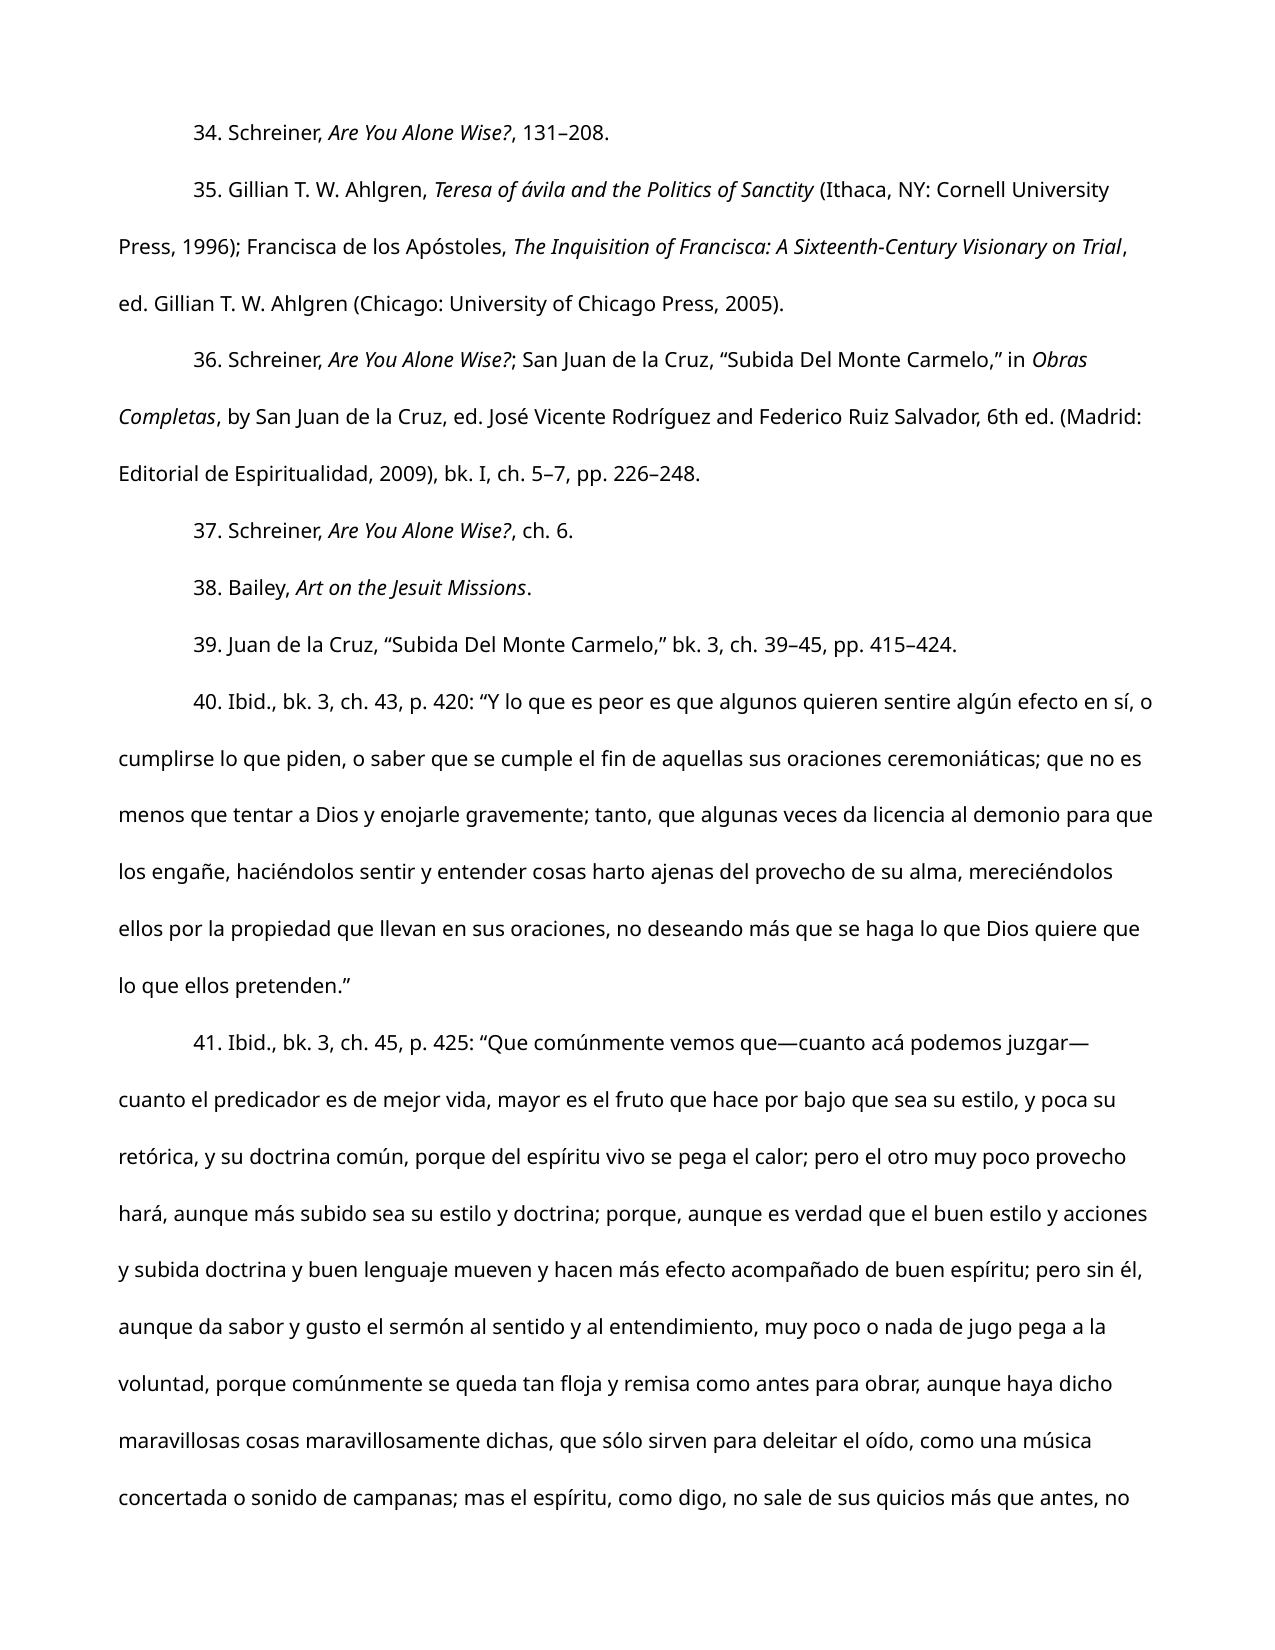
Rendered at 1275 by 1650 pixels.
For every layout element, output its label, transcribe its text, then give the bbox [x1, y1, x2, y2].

text Ibid., bk. 3, ch. 45, p. 425: “Que comúnmente vemos que—cuanto acá podemos juzgar—cuanto el predicador es de mejor vida, mayor es el fruto que hace por bajo que sea su estilo, y poca su retórica, y su doctrina común, porque del espíritu vivo se pega el calor; pero el otro muy poco provecho hará, aunque más subido sea su estilo y doctrina; porque, aunque es verdad que el buen estilo y acciones y subida doctrina y buen lenguaje mueven y hacen más efecto acompañado de buen espíritu; pero sin él, aunque da sabor y gusto el sermón al sentido y al entendimiento, muy poco o nada de jugo pega a la voluntad, porque comúnmente se queda tan floja y remisa como antes para obrar, aunque haya dicho maravillosas cosas maravillosamente dichas, que sólo sirven para deleitar el oído, como una música concertada o sonido de campanas; mas el espíritu, como digo, no sale de sus quicios más que antes, no [118, 1028, 1157, 1512]
text Gillian T. W. Ahlgren, Teresa of ávila and the Politics of Sanctity (Ithaca, NY: Cornell University Press, 1996); Francisca de los Apóstoles, The Inquisition of Francisca: A Sixteenth-Century Visionary on Trial, ed. Gillian T. W. Ahlgren (Chicago: University of Chicago Press, 2005). [118, 175, 1157, 317]
text Bailey, Art on the Jesuit Missions. [118, 573, 1157, 602]
text Ibid., bk. 3, ch. 43, p. 420: “Y lo que es peor es que algunos quieren sentire algún efecto en sí, o cumplirse lo que piden, o saber que se cumple el fin de aquellas sus oraciones ceremoniáticas; que no es menos que tentar a Dios y enojarle gravemente; tanto, que algunas veces da licencia al demonio para que los engañe, haciéndolos sentir y entender cosas harto ajenas del provecho de su alma, mereciéndolos ellos por la propiedad que llevan en sus oraciones, no deseando más que se haga lo que Dios quiere que lo que ellos pretenden.” [118, 687, 1157, 1000]
text Juan de la Cruz, “Subida Del Monte Carmelo,” bk. 3, ch. 39–45, pp. 415–424. [118, 630, 1157, 658]
text Schreiner, Are You Alone Wise?; San Juan de la Cruz, “Subida Del Monte Carmelo,” in Obras Completas, by San Juan de la Cruz, ed. José Vicente Rodríguez and Federico Ruiz Salvador, 6th ed. (Madrid: Editorial de Espiritualidad, 2009), bk. I, ch. 5–7, pp. 226–248. [118, 346, 1157, 488]
text Schreiner, Are You Alone Wise?, ch. 6. [118, 516, 1157, 545]
text Schreiner, Are You Alone Wise?, 131–208. [118, 118, 1157, 147]
